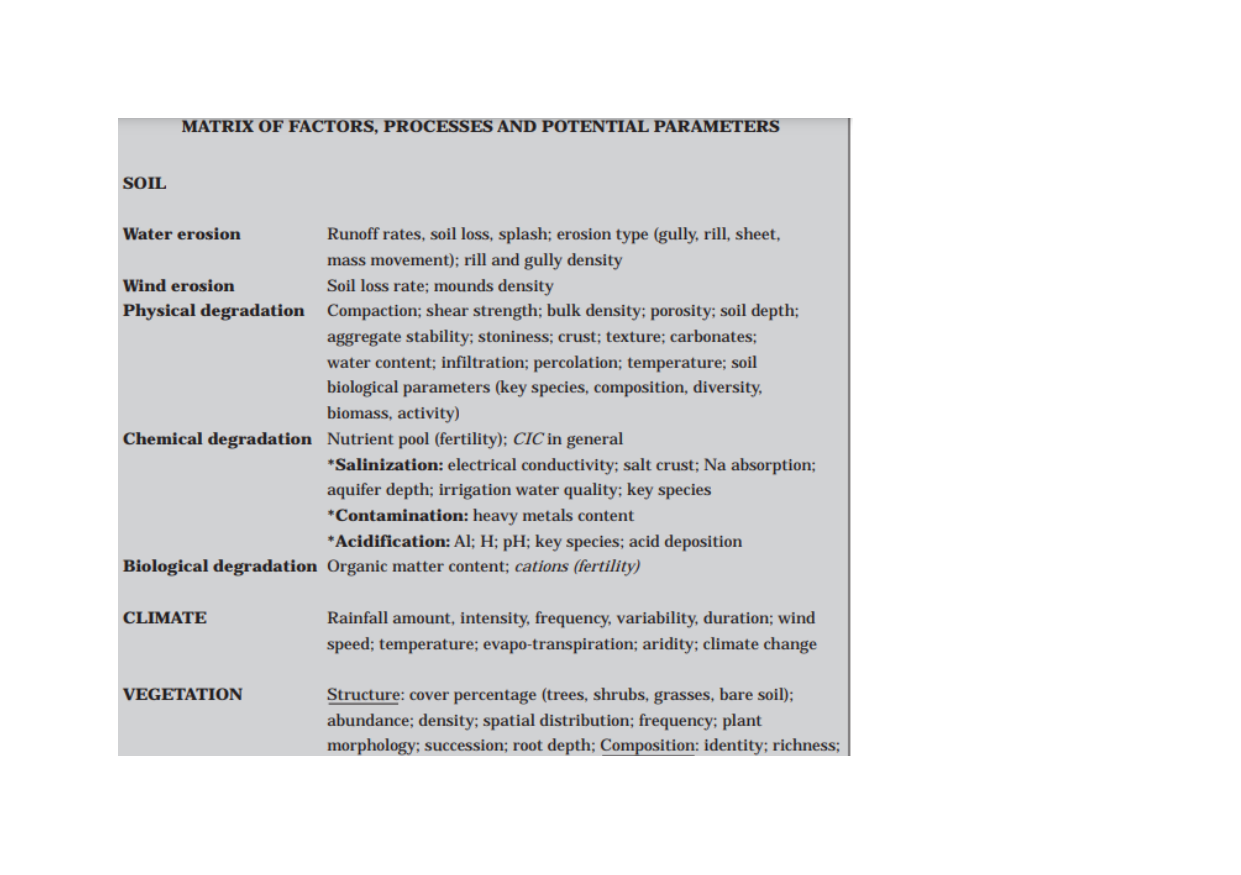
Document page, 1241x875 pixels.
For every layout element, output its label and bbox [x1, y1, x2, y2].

picture [118, 118, 853, 756]
